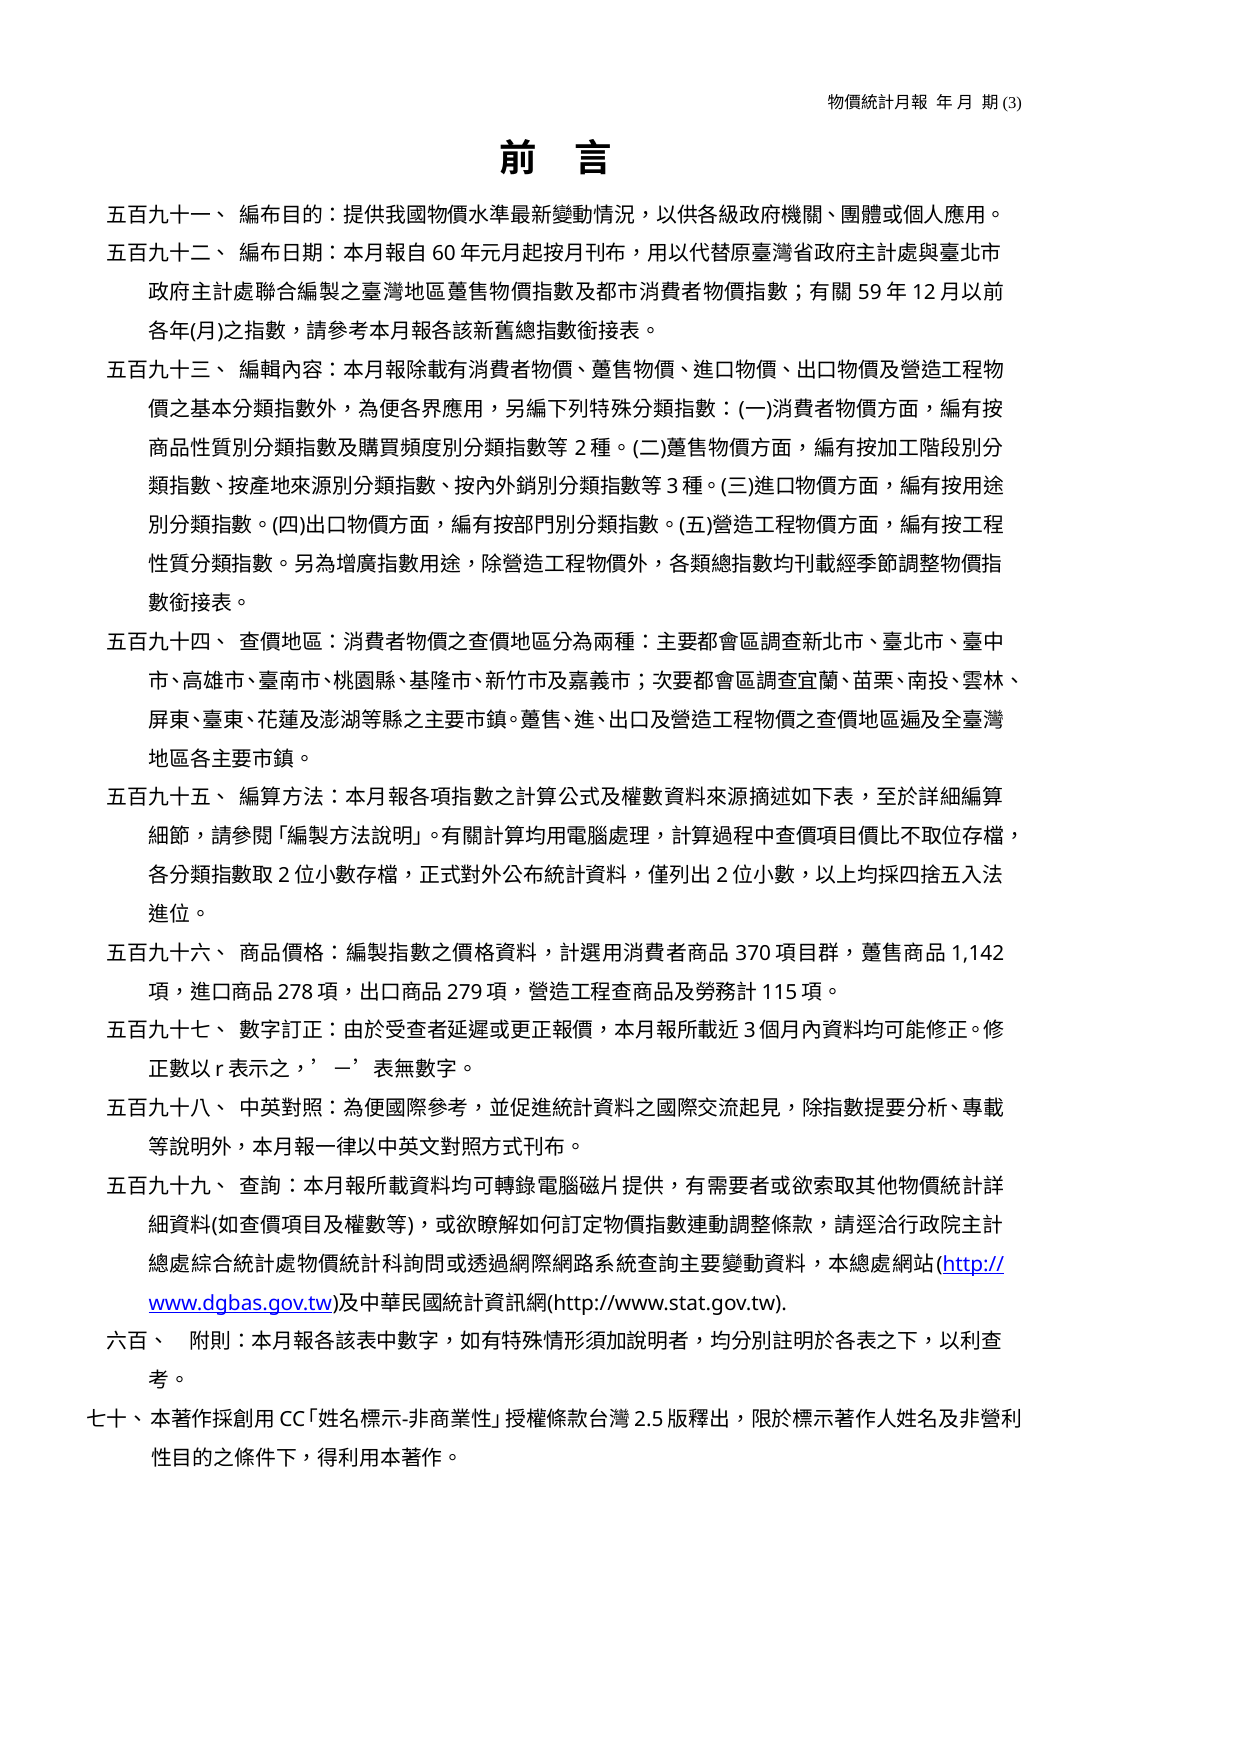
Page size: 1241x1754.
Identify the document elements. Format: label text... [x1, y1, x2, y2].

list 編布日期：本月報自60年元月起按月刊布，用以代替原臺灣省政府主計處與臺北市政府主計處聯合編製之臺灣地區躉售物價指數及都市消費者物價指數；有關59年12月以前各年(月)之指數，請參考本月報各該新舊總指數銜接表。 [106, 232, 1004, 349]
list 編輯內容：本月報除載有消費者物價、躉售物價、進口物價、出口物價及營造工程物價之基本分類指數外，為便各界應用，另編下列特殊分類指數：(一)消費者物價方面，編有按商品性質別分類指數及購買頻度別分類指數等2種。(二)躉售物價方面，編有按加工階段別分類指數、按產地來源別分類指數、按內外銷別分類指數等3種。(三)進口物價方面，編有按用途別分類指數。(四)出口物價方面，編有按部門別分類指數。(五)營造工程物價方面，編有按工程性質分類指數。另為增廣指數用途，除營造工程物價外，各類總指數均刊載經季節調整物價指數銜接表。 [106, 349, 1004, 621]
list 商品價格：編製指數之價格資料，計選用消費者商品370項目群，躉售商品1,142項，進口商品278項，出口商品279項，營造工程查商品及勞務計115項。 [106, 932, 1004, 1009]
list 附則：本月報各該表中數字，如有特殊情形須加說明者，均分別註明於各表之下，以利查考。 [106, 1320, 1004, 1398]
subtitle 前 言 [89, 116, 1022, 193]
list 編算方法：本月報各項指數之計算公式及權數資料來源摘述如下表，至於詳細編算細節，請參閱「編製方法說明」。有關計算均用電腦處理，計算過程中查價項目價比不取位存檔，各分類指數取2位小數存檔，正式對外公布統計資料，僅列出2位小數，以上均採四捨五入法進位。 [106, 776, 1004, 932]
list 編布目的：提供我國物價水準最新變動情況，以供各級政府機關、團體或個人應用。 [106, 193, 1004, 232]
list 本著作採創用CC「姓名標示-非商業性」授權條款台灣2.5版釋出，限於標示著作人姓名及非營利性目的之條件下，得利用本著作。 [86, 1398, 1022, 1476]
list 中英對照：為便國際參考，並促進統計資料之國際交流起見，除指數提要分析、專載等說明外，本月報一律以中英文對照方式刊布。 [106, 1087, 1004, 1165]
list 查價地區：消費者物價之查價地區分為兩種：主要都會區調查新北市、臺北市、臺中市、高雄市、臺南市、桃園縣、基隆市、新竹市及嘉義市；次要都會區調查宜蘭、苗栗、南投、雲林、屏東、臺東、花蓮及澎湖等縣之主要市鎮。躉售、進、出口及營造工程物價之查價地區遍及全臺灣地區各主要市鎮。 [106, 621, 1004, 776]
list 數字訂正：由於受查者延遲或更正報價，本月報所載近3個月內資料均可能修正。修正數以r表示之，’－’表無數字。 [106, 1009, 1004, 1087]
list 查詢：本月報所載資料均可轉錄電腦磁片提供，有需要者或欲索取其他物價統計詳細資料(如查價項目及權數等)，或欲瞭解如何訂定物價指數連動調整條款，請逕洽行政院主計總處綜合統計處物價統計科詢問或透過網際網路系統查詢主要變動資料，本總處網站(http://www.dgbas.gov.tw)及中華民國統計資訊網(http://www.stat.gov.tw). [106, 1165, 1004, 1320]
